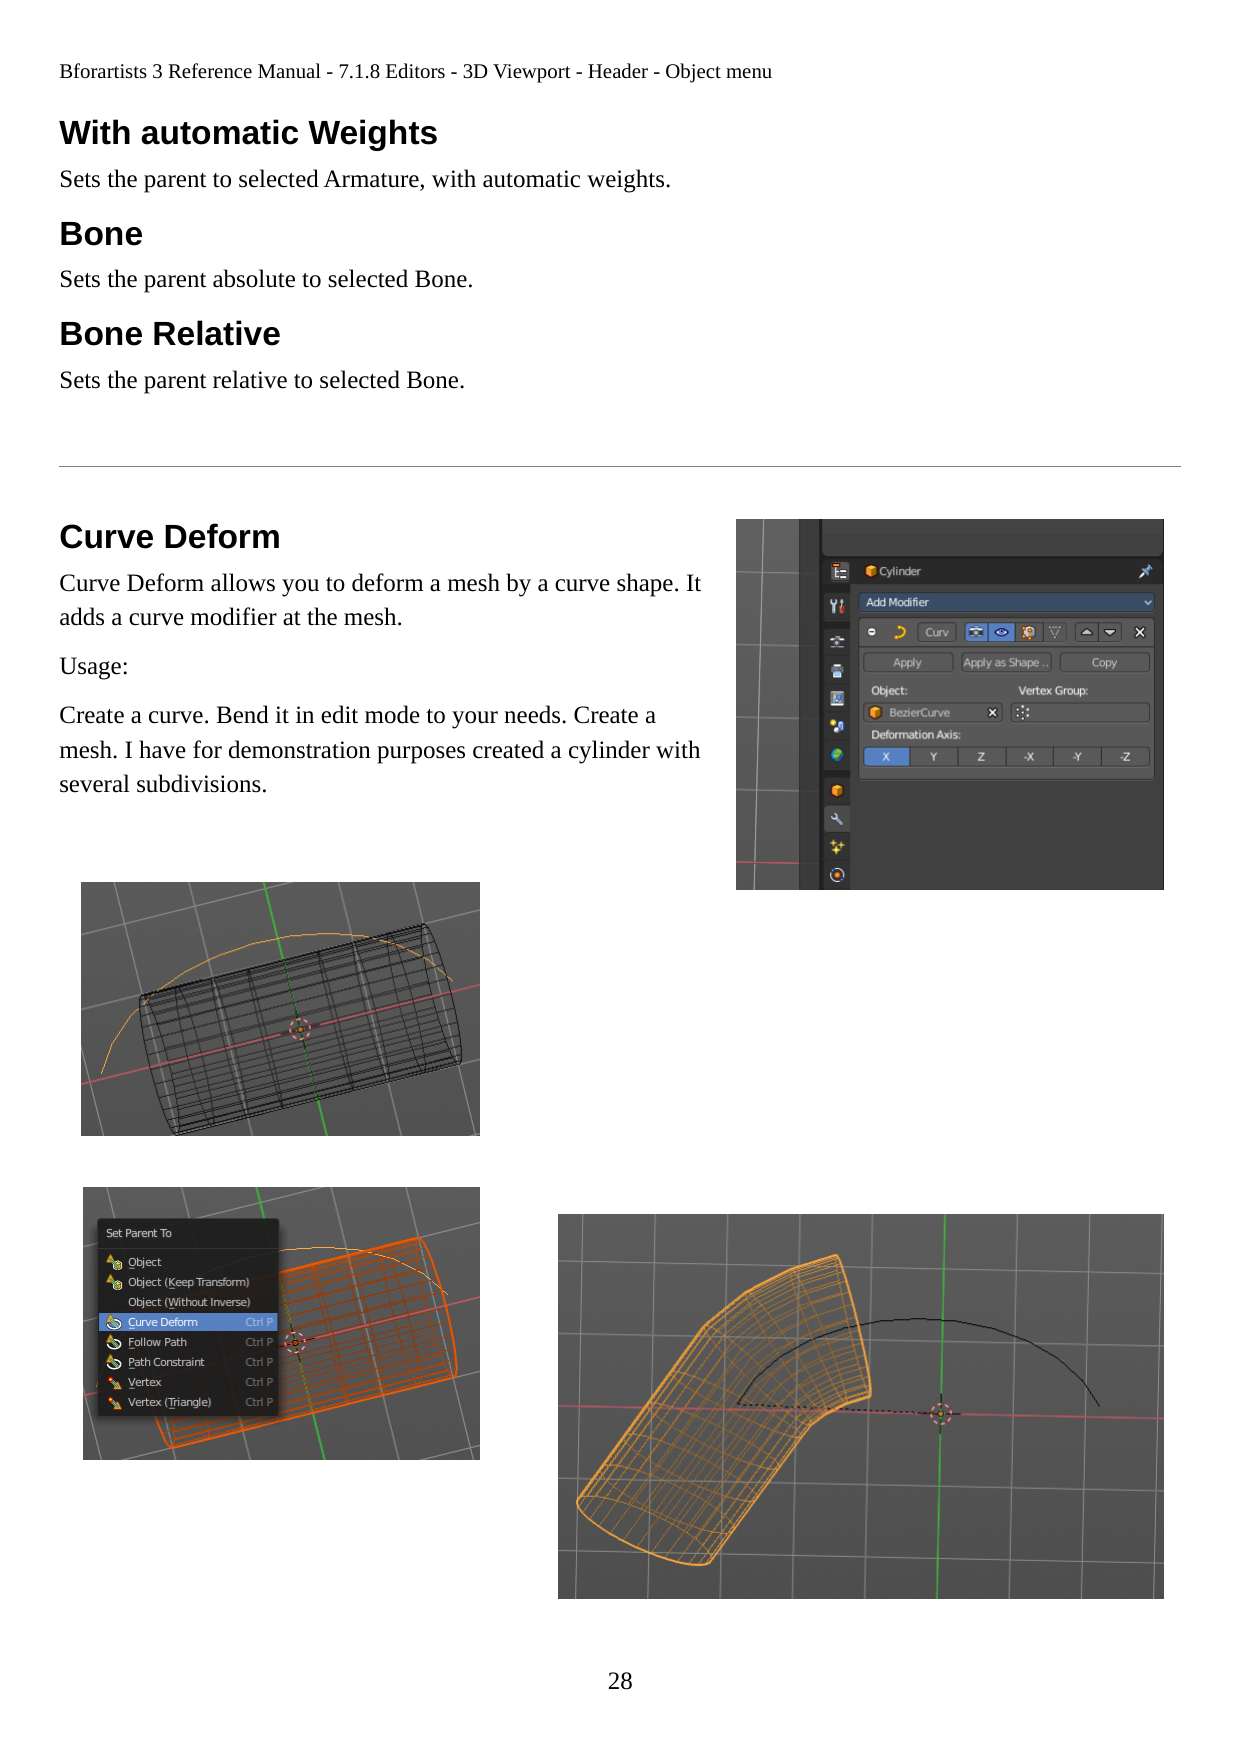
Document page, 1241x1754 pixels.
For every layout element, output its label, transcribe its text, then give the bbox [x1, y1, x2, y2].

picture [736, 519, 1164, 890]
subtitle Bone [59, 213, 1181, 252]
text Create a curve. Bend it in edit mode to your needs. Create a mesh. I have for demonstration purposes created a cylinder with several subdivisions. [59, 700, 736, 798]
subtitle Curve Deform [59, 516, 1181, 555]
text Sets the parent to selected Armature, with automatic weights. [59, 164, 1181, 192]
text Usage: [59, 651, 736, 680]
text Curve Deform allows you to deform a mesh by a curve shape. It adds a curve modifier at the mesh. [59, 568, 736, 631]
picture [81, 882, 480, 1136]
text Sets the parent absolute to selected Bone. [59, 264, 1181, 293]
subtitle Bone Relative [59, 314, 1181, 353]
subtitle With automatic Weights [59, 113, 1181, 151]
picture [83, 1187, 480, 1460]
picture [558, 1214, 1164, 1599]
text [1164, 651, 1181, 680]
text Sets the parent relative to selected Bone. [59, 365, 1181, 394]
